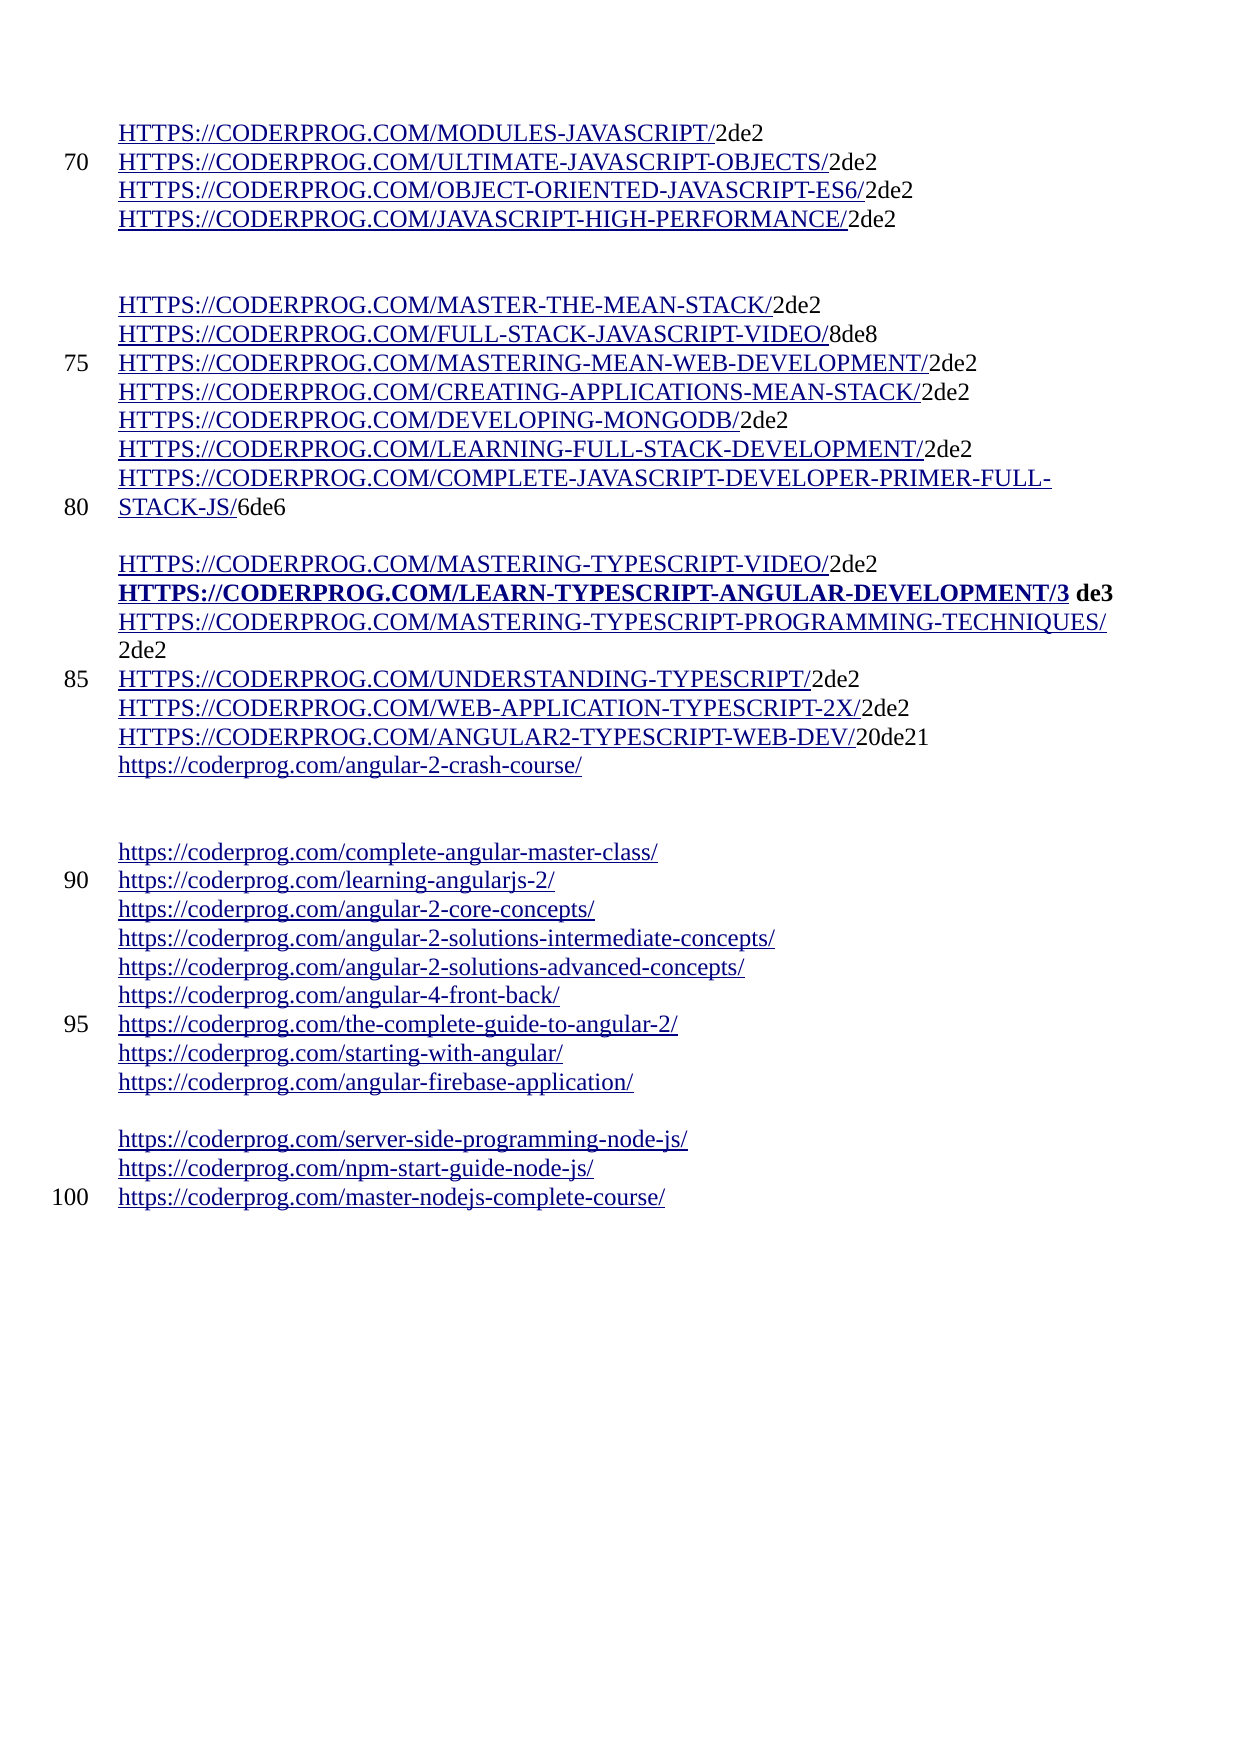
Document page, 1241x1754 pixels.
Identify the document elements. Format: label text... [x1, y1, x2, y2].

text HTTPS://CODERPROG.COM/ANGULAR2-TYPESCRIPT-WEB-DEV/20de21 [118, 722, 1122, 751]
text HTTPS://CODERPROG.COM/UNDERSTANDING-TYPESCRIPT/2de2 [118, 664, 1122, 693]
text HTTPS://CODERPROG.COM/LEARN-TYPESCRIPT-ANGULAR-DEVELOPMENT/3 de3 [118, 578, 1122, 607]
text HTTPS://CODERPROG.COM/MASTERING-TYPESCRIPT-PROGRAMMING-TECHNIQUES/2de2 [118, 607, 1122, 664]
text https://coderprog.com/npm-start-guide-node-js/ [118, 1153, 1122, 1182]
text https://coderprog.com/angular-2-solutions-intermediate-concepts/ [118, 923, 1122, 952]
text https://coderprog.com/angular-4-front-back/ [118, 981, 1122, 1009]
text HTTPS://CODERPROG.COM/JAVASCRIPT-HIGH-PERFORMANCE/2de2 [118, 204, 1122, 233]
text https://coderprog.com/angular-firebase-application/ [118, 1067, 1122, 1096]
text HTTPS://CODERPROG.COM/MASTERING-TYPESCRIPT-VIDEO/2de2 [118, 549, 1122, 578]
text HTTPS://CODERPROG.COM/FULL-STACK-JAVASCRIPT-VIDEO/8de8 [118, 319, 1122, 348]
text https://coderprog.com/angular-2-solutions-advanced-concepts/ [118, 952, 1122, 981]
text HTTPS://CODERPROG.COM/LEARNING-FULL-STACK-DEVELOPMENT/2de2 [118, 434, 1122, 463]
text https://coderprog.com/server-side-programming-node-js/ [118, 1124, 1122, 1153]
text HTTPS://CODERPROG.COM/WEB-APPLICATION-TYPESCRIPT-2X/2de2 [118, 693, 1122, 722]
text HTTPS://CODERPROG.COM/OBJECT-ORIENTED-JAVASCRIPT-ES6/2de2 [118, 176, 1122, 204]
text https://coderprog.com/starting-with-angular/ [118, 1038, 1122, 1067]
text HTTPS://CODERPROG.COM/DEVELOPING-MONGODB/2de2 [118, 406, 1122, 434]
text https://coderprog.com/complete-angular-master-class/ [118, 837, 1122, 866]
text https://coderprog.com/angular-2-crash-course/ [118, 751, 1122, 779]
text https://coderprog.com/master-nodejs-complete-course/ [118, 1182, 1122, 1211]
text HTTPS://CODERPROG.COM/MASTER-THE-MEAN-STACK/2de2 [118, 291, 1122, 319]
text HTTPS://CODERPROG.COM/COMPLETE-JAVASCRIPT-DEVELOPER-PRIMER-FULL-STACK-JS/6de6 [118, 463, 1122, 521]
text HTTPS://CODERPROG.COM/CREATING-APPLICATIONS-MEAN-STACK/2de2 [118, 377, 1122, 406]
text https://coderprog.com/angular-2-core-concepts/ [118, 894, 1122, 923]
text HTTPS://CODERPROG.COM/ULTIMATE-JAVASCRIPT-OBJECTS/2de2 [118, 147, 1122, 176]
text https://coderprog.com/learning-angularjs-2/ [118, 866, 1122, 894]
text HTTPS://CODERPROG.COM/MASTERING-MEAN-WEB-DEVELOPMENT/2de2 [118, 348, 1122, 377]
text https://coderprog.com/the-complete-guide-to-angular-2/ [118, 1009, 1122, 1038]
text HTTPS://CODERPROG.COM/MODULES-JAVASCRIPT/2de2 [118, 118, 1122, 147]
